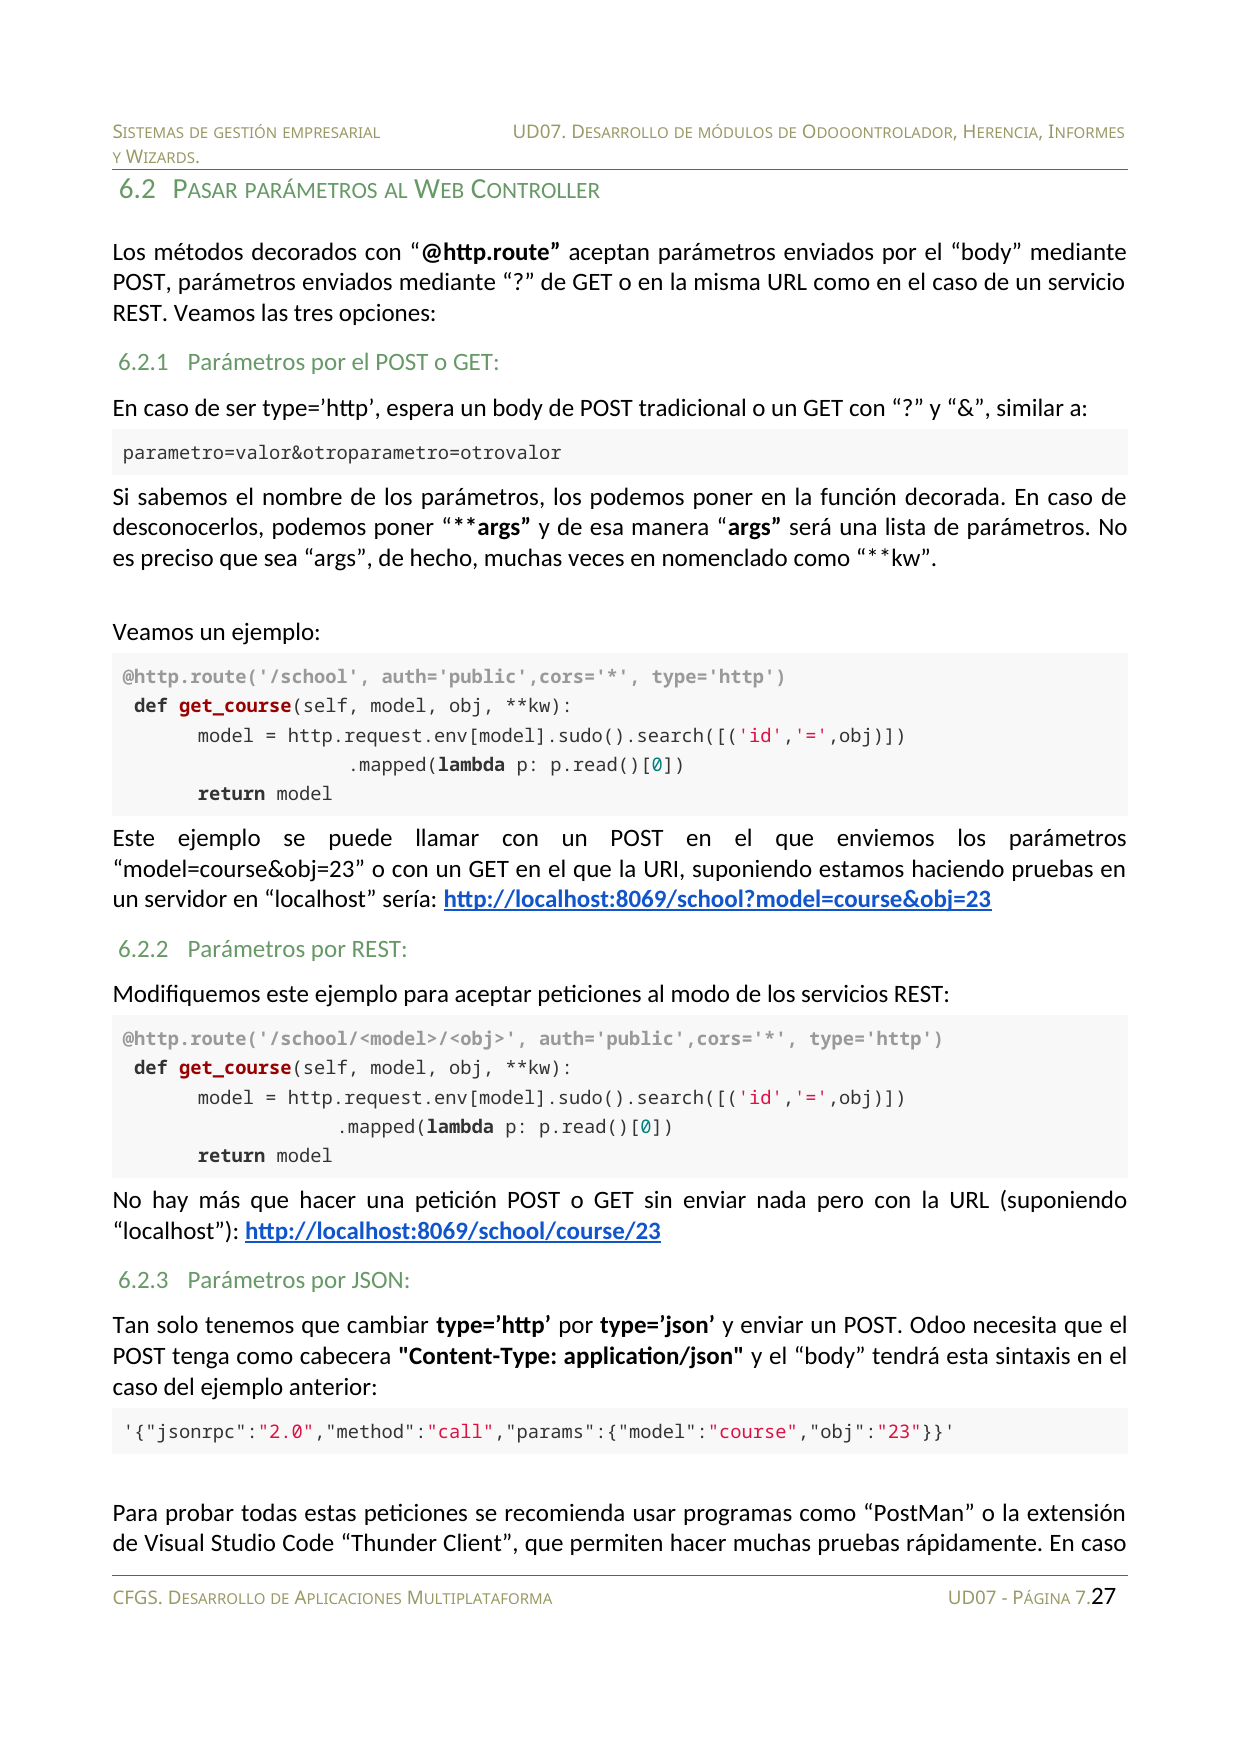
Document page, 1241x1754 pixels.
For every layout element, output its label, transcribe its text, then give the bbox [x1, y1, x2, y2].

text Para probar todas estas peticiones se recomienda usar programas como “PostMan” o la extensión de Visual Studio Code “Thunder Client”, que permiten hacer muchas pruebas rápidamente. En caso [112, 1497, 1128, 1558]
text Tan solo tenemos que cambiar type=’http’ por type=’json’ y enviar un POST. Odoo necesita que el POST tenga como cabecera "Content-Type: application/json" y el “body” tendrá esta sintaxis en el caso del ejemplo anterior: [112, 1309, 1128, 1401]
table_header parametro=valor&otroparametro=otrovalor [112, 429, 1128, 475]
table_header '{"jsonrpc":"2.0","method":"call","params":{"model":"course","obj":"23"}}' [112, 1408, 1128, 1454]
text En caso de ser type=’http’, espera un body de POST tradicional o un GET con “?” y “&”, similar a: [112, 392, 1128, 422]
table_header @http.route('/school/<model>/<obj>', auth='public',cors='*', type='http') def get_course(self, model, obj, **kw): model = http.request.env[model].sudo().search([('id','=',obj)]) .mapped(lambda p: p.read()[0]) return model [112, 1015, 1128, 1178]
text No hay más que hacer una petición POST o GET sin enviar nada pero con la URL (suponiendo “localhost”): http://localhost:8069/school/course/23 [112, 1184, 1128, 1245]
subtitle Pasar parámetros al Web Controller [112, 170, 1128, 206]
subtitle Parámetros por JSON: [112, 1264, 1128, 1295]
text Modifiquemos este ejemplo para aceptar peticiones al modo de los servicios REST: [112, 978, 1128, 1008]
text Si sabemos el nombre de los parámetros, los podemos poner en la función decorada. En caso de desconocerlos, podemos poner “**args” y de esa manera “args” será una lista de parámetros. No es preciso que sea “args”, de hecho, muchas veces en nomenclado como “**kw”. [112, 481, 1128, 572]
subtitle Parámetros por REST: [112, 933, 1128, 963]
subtitle Parámetros por el POST o GET: [112, 346, 1128, 377]
text Veamos un ejemplo: [112, 616, 1128, 646]
text Los métodos decorados con “@http.route” aceptan parámetros enviados por el “body” mediante POST, parámetros enviados mediante “?” de GET o en la misma URL como en el caso de un servicio REST. Veamos las tres opciones: [112, 236, 1128, 327]
table_header @http.route('/school', auth='public',cors='*', type='http') def get_course(self, model, obj, **kw): model = http.request.env[model].sudo().search([('id','=',obj)]) .mapped(lambda p: p.read()[0]) return model [112, 653, 1128, 816]
text Este ejemplo se puede llamar con un POST en el que enviemos los parámetros “model=course&obj=23” o con un GET en el que la URI, suponiendo estamos haciendo pruebas en un servidor en “localhost” sería: http://localhost:8069/school?model=course&obj=23 [112, 822, 1128, 914]
